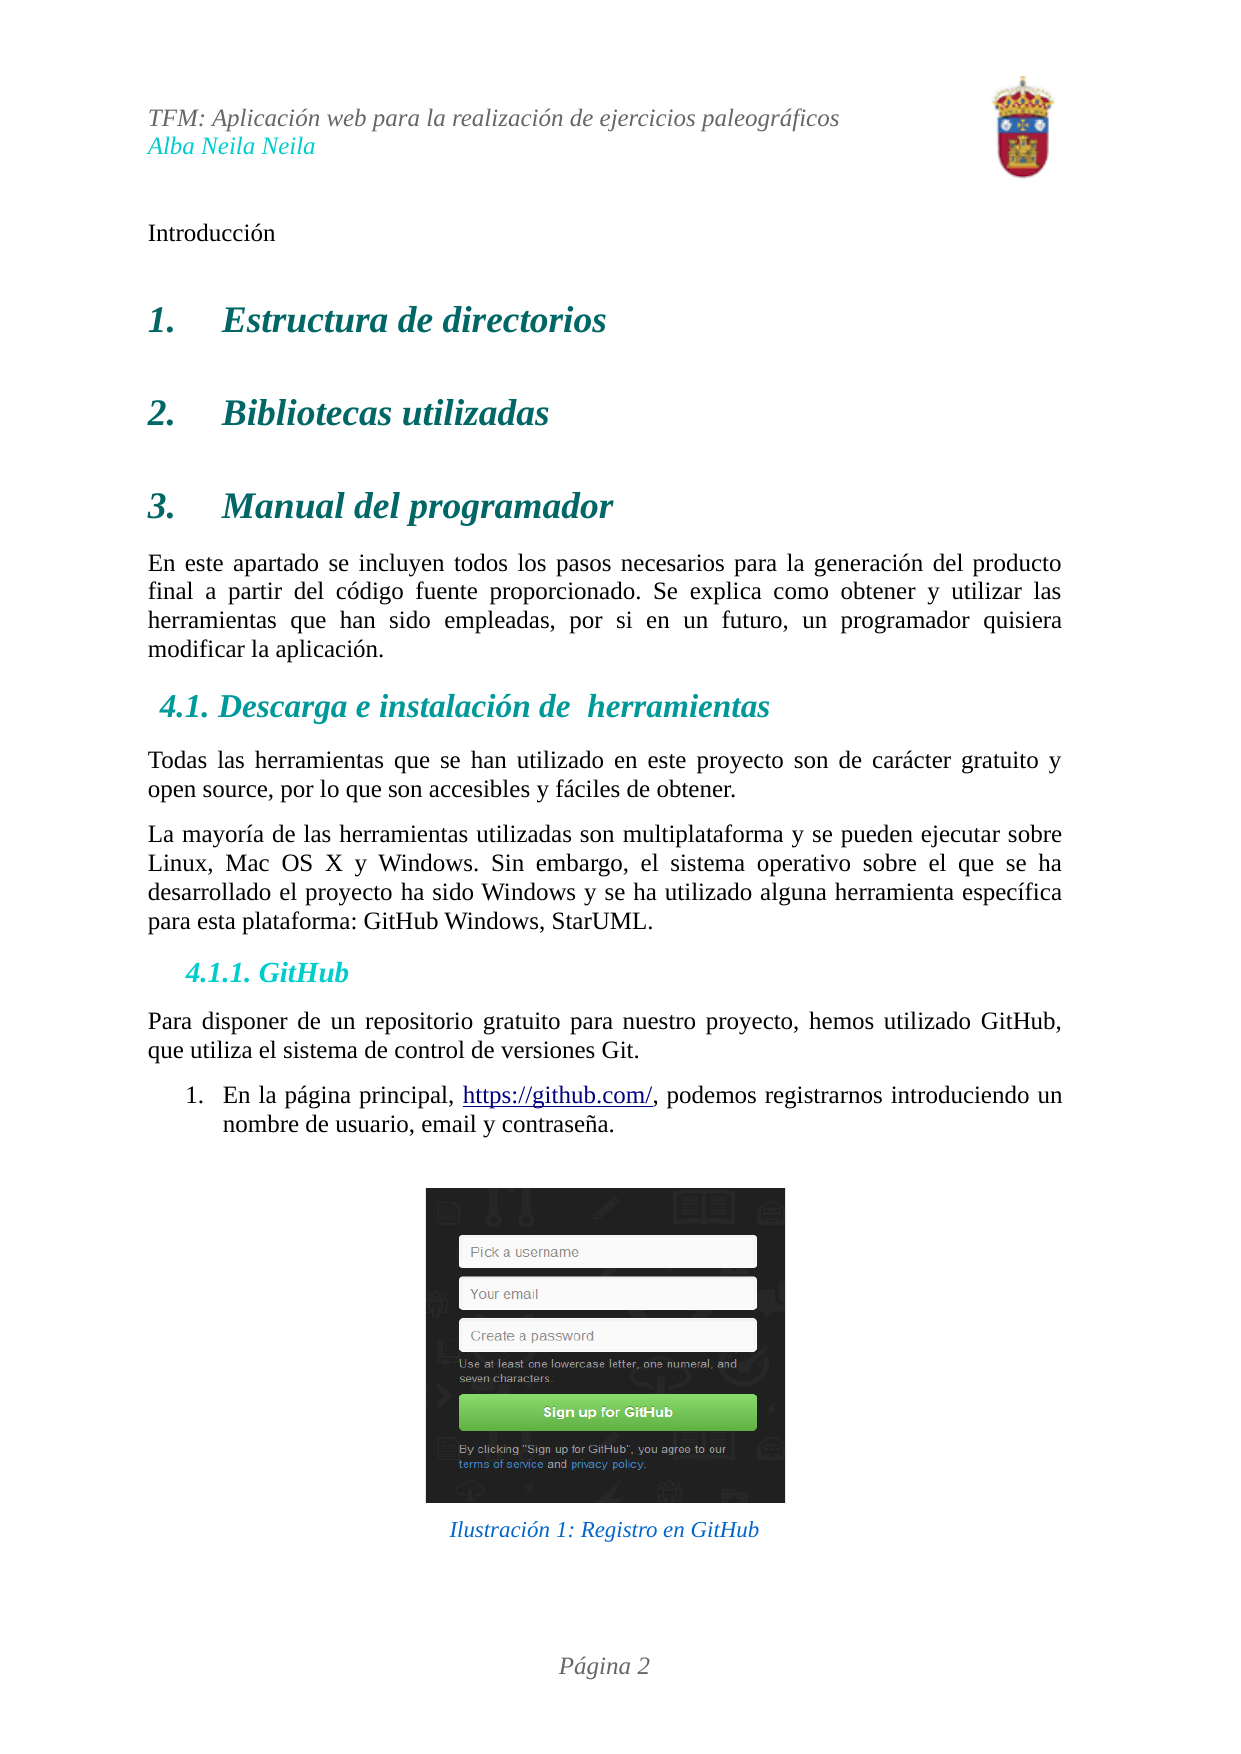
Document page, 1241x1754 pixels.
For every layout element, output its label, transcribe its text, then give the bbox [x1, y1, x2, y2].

subtitle Bibliotecas utilizadas [148, 391, 1063, 434]
list Ilustración 1: Registro en GitHub [418, 1167, 792, 1542]
picture [664, 1188, 786, 1503]
subtitle 4.1. Descarga e instalación de herramientas [159, 686, 1063, 725]
subtitle Estructura de directorios [148, 297, 1063, 340]
list En la página principal, https://github.com/, podemos registrarnos introduciendo un nombre de usuario, email y contraseña. [185, 1081, 1063, 1138]
text La mayoría de las herramientas utilizadas son multiplataforma y se pueden ejecutar sobre Linux, Mac OS X y Windows. Sin embargo, el sistema operativo sobre el que se ha desarrollado el proyecto ha sido Windows y se ha utilizado alguna herramienta específica para esta plataforma: GitHub Windows, StarUML. [148, 819, 1063, 934]
picture [986, 76, 1063, 186]
text Todas las herramientas que se han utilizado en este proyecto son de carácter gratuito y open source, por lo que son accesibles y fáciles de obtener. [148, 745, 1063, 803]
subtitle 4.1.1. GitHub [186, 955, 1063, 989]
text Para disponer de un repositorio gratuito para nuestro proyecto, hemos utilizado GitHub, que utiliza el sistema de control de versiones Git. [148, 1006, 1063, 1064]
text En este apartado se incluyen todos los pasos necesarios para la generación del producto final a partir del código fuente proporcionado. Se explica como obtener y utilizar las herramientas que han sido empleadas, por si en un futuro, un programador quisiera modificar la aplicación. [148, 548, 1063, 663]
subtitle Manual del programador [148, 484, 1063, 527]
